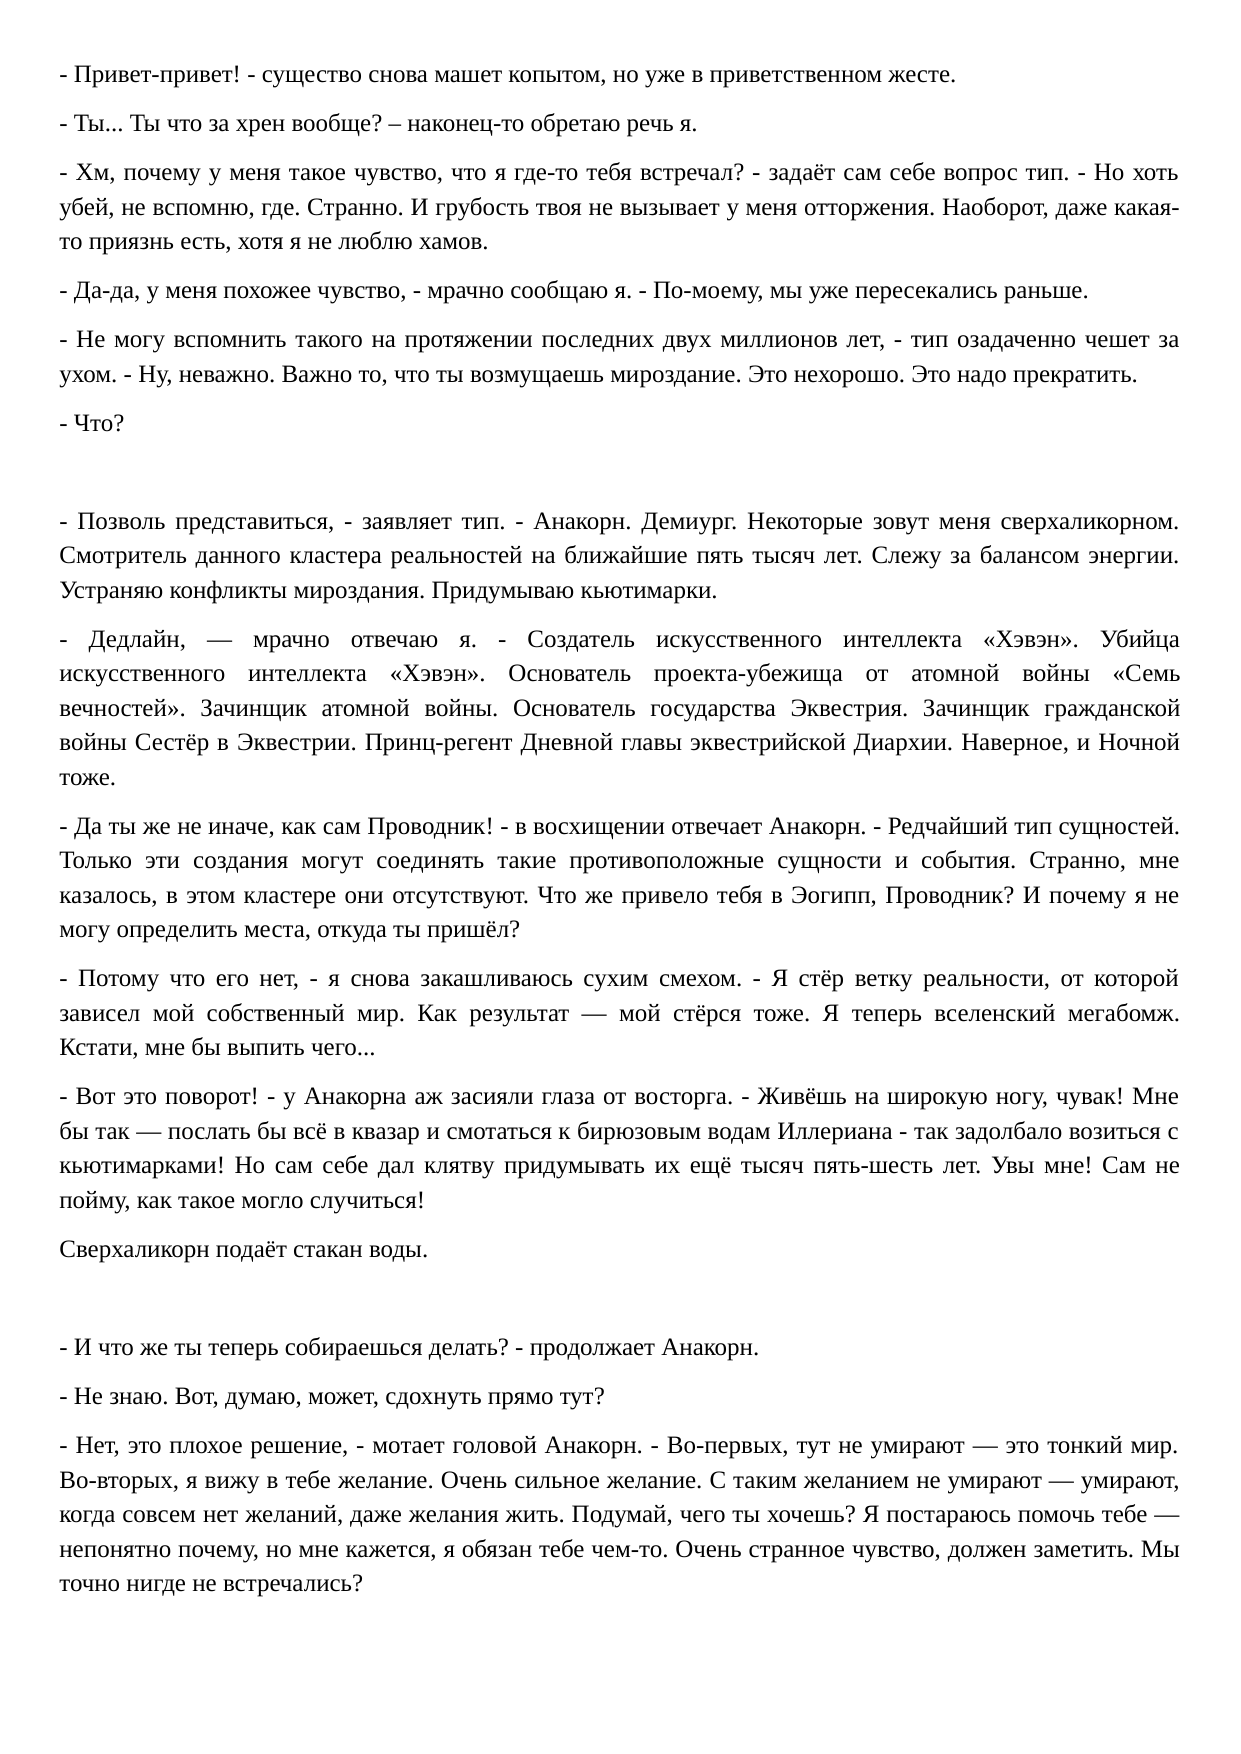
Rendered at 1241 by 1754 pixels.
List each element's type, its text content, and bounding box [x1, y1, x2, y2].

text - Не знаю. Вот, думаю, может, сдохнуть прямо тут? [59, 1381, 1181, 1410]
text - Что? [59, 408, 1181, 437]
text - Вот это поворот! - у Анакорна аж засияли глаза от восторга. - Живёшь на широкую ногу, чувак! Мне бы так — послать бы всё в квазар и смотаться к бирюзовым водам Иллериана - так задолбало возиться с кьютимарками! Но сам себе дал клятву придумывать их ещё тысяч пять-шесть лет. Увы мне! Сам не пойму, как такое могло случиться! [59, 1081, 1181, 1214]
text - Не могу вспомнить такого на протяжении последних двух миллионов лет, - тип озадаченно чешет за ухом. - Ну, неважно. Важно то, что ты возмущаешь мироздание. Это нехорошо. Это надо прекратить. [59, 324, 1181, 387]
text - Хм, почему у меня такое чувство, что я где-то тебя встречал? - задаёт сам себе вопрос тип. - Но хоть убей, не вспомню, где. Странно. И грубость твоя не вызывает у меня отторжения. Наоборот, даже какая-то приязнь есть, хотя я не люблю хамов. [59, 157, 1181, 255]
text - Да ты же не иначе, как сам Проводник! - в восхищении отвечает Анакорн. - Редчайший тип сущностей. Только эти создания могут соединять такие противоположные сущности и события. Странно, мне казалось, в этом кластере они отсутствуют. Что же привело тебя в Эогипп, Проводник? И почему я не могу определить места, откуда ты пришёл? [59, 811, 1181, 943]
text - Дедлайн, — мрачно отвечаю я. - Создатель искусственного интеллекта «Хэвэн». Убийца искусственного интеллекта «Хэвэн». Основатель проекта-убежища от атомной войны «Семь вечностей». Зачинщик атомной войны. Основатель государства Эквестрия. Зачинщик гражданской войны Сестёр в Эквестрии. Принц-регент Дневной главы эквестрийской Диархии. Наверное, и Ночной тоже. [59, 624, 1181, 791]
text - Привет-привет! - существо снова машет копытом, но уже в приветственном жесте. [59, 59, 1181, 88]
text - Позволь представиться, - заявляет тип. - Анакорн. Демиург. Некоторые зовут меня сверхаликорном. Смотритель данного кластера реальностей на ближайшие пять тысяч лет. Слежу за балансом энергии. Устраняю конфликты мироздания. Придумываю кьютимарки. [59, 506, 1181, 604]
text - Нет, это плохое решение, - мотает головой Анакорн. - Во-первых, тут не умирают — это тонкий мир. Во-вторых, я вижу в тебе желание. Очень сильное желание. С таким желанием не умирают — умирают, когда совсем нет желаний, даже желания жить. Подумай, чего ты хочешь? Я постараюсь помочь тебе — непонятно почему, но мне кажется, я обязан тебе чем-то. Очень странное чувство, должен заметить. Мы точно нигде не встречались? [59, 1430, 1181, 1597]
text Сверхаликорн подаёт стакан воды. [59, 1234, 1181, 1263]
text - Да-да, у меня похожее чувство, - мрачно сообщаю я. - По-моему, мы уже пересекались раньше. [59, 275, 1181, 304]
text - Потому что его нет, - я снова закашливаюсь сухим смехом. - Я стёр ветку реальности, от которой зависел мой собственный мир. Как результат — мой стёрся тоже. Я теперь вселенский мегабомж. Кстати, мне бы выпить чего... [59, 963, 1181, 1061]
text - Ты... Ты что за хрен вообще? – наконец-то обретаю речь я. [59, 108, 1181, 137]
text - И что же ты теперь собираешься делать? - продолжает Анакорн. [59, 1332, 1181, 1361]
